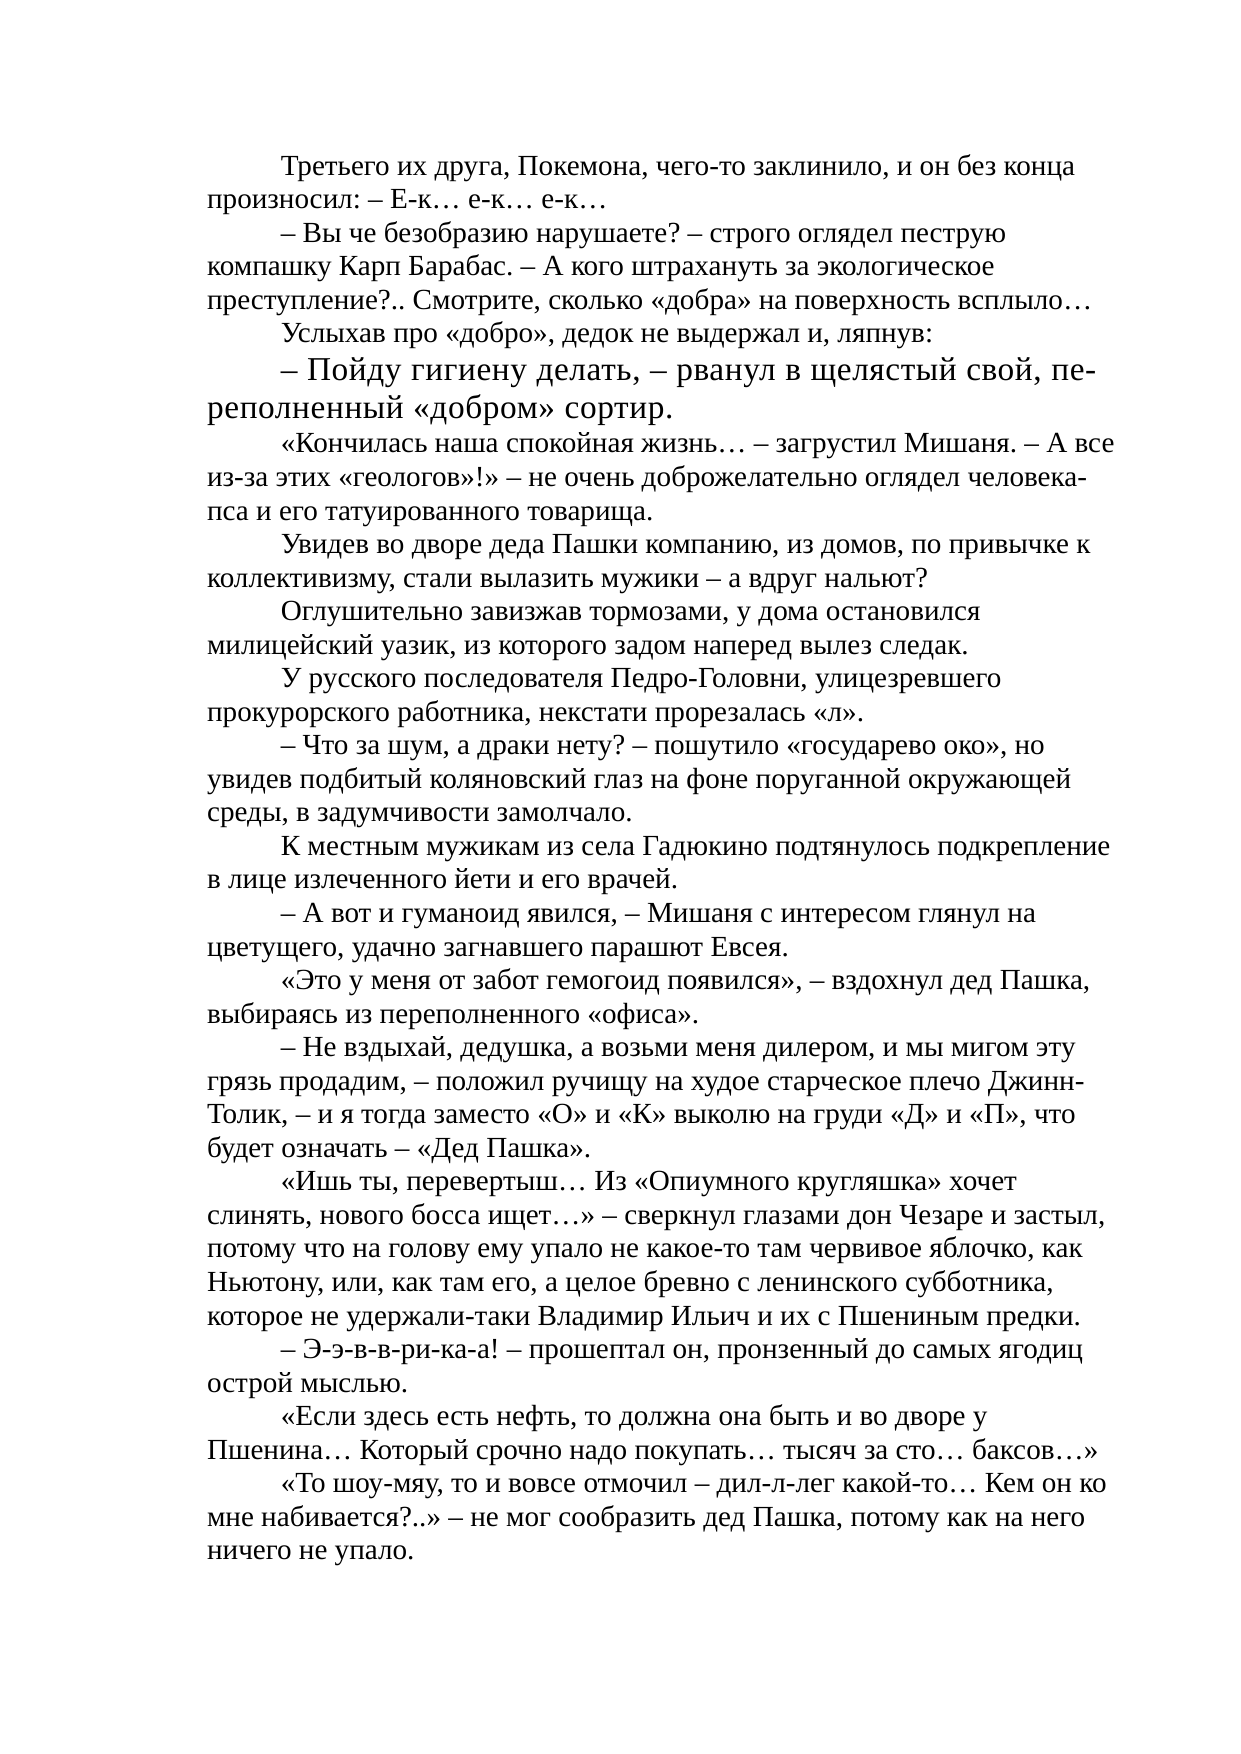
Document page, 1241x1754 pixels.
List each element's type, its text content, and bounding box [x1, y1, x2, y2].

text «Это у меня от забот гемогоид появился», – вздохнул дед Пашка, выбираясь из переполненного «офиса». [207, 962, 1122, 1029]
text – Что за шум, а драки нету? – пошутило «государево око», но увидев подбитый коляновский глаз на фоне поруганной окружающей среды, в задумчивости замолчало. [207, 727, 1122, 828]
text – А вот и гуманоид явился, – Мишаня с интересом глянул на цветущего, удачно загнавшего парашют Евсея. [207, 895, 1122, 962]
text Третьего их друга, Покемона, чего-то заклинило, и он без конца произносил: – Е-к… е-к… е-к… [207, 148, 1122, 215]
text Оглушительно завизжав тормозами, у дома остановился милицейский уазик, из которого задом наперед вылез следак. [207, 593, 1122, 660]
text – Пойду гигиену делать, – рванул в щелястый свой, пе- реполненный «добром» сортир. [207, 349, 1122, 426]
text «Ишь ты, перевертыш… Из «Опиумного кругляшка» хочет слинять, нового босса ищет…» – сверкнул глазами дон Чезаре и застыл, потому что на голову ему упало не какое-то там червивое яблочко, как Ньютону, или, как там его, а целое бревно с ленинского субботника, которое не удержали-таки Владимир Ильич и их с Пшениным предки. [207, 1163, 1122, 1331]
text Услыхав про «добро», дедок не выдержал и, ляпнув: [207, 315, 1122, 349]
text «Кончилась наша спокойная жизнь… – загрустил Мишаня. – А все из-за этих «геологов»!» – не очень доброжелательно оглядел человека-пса и его татуированного товарища. [207, 426, 1122, 526]
text – Вы че безобразию нарушаете? – строго оглядел пеструю компашку Карп Барабас. – А кого штрахануть за экологическое преступление?.. Смотрите, сколько «добра» на поверхность всплыло… [207, 215, 1122, 315]
text – Э-э-в-в-ри-ка-а! – прошептал он, пронзенный до самых ягодиц острой мыслью. [207, 1331, 1122, 1398]
text – Не вздыхай, дедушка, а возьми меня дилером, и мы мигом эту грязь продадим, – положил ручищу на худое старческое плечо Джинн-Толик, – и я тогда заместо «О» и «К» выколю на груди «Д» и «П», что будет означать – «Дед Пашка». [207, 1029, 1122, 1163]
text Увидев во дворе деда Пашки компанию, из домов, по привычке к коллективизму, стали вылазить мужики – а вдруг нальют? [207, 526, 1122, 593]
text «Если здесь есть нефть, то должна она быть и во дворе у Пшенина… Который срочно надо покупать… тысяч за сто… баксов…» [207, 1398, 1122, 1465]
text У русского последователя Педро-Головни, улицезревшего прокурорского работника, некстати прорезалась «л». [207, 660, 1122, 727]
text «То шоу-мяу, то и вовсе отмочил – дил-л-лег какой-то… Кем он ко мне набивается?..» – не мог сообразить дед Пашка, потому как на него ничего не упало. [207, 1465, 1122, 1566]
text К местным мужикам из села Гадюкино подтянулось подкрепление в лице излеченного йети и его врачей. [207, 828, 1122, 895]
